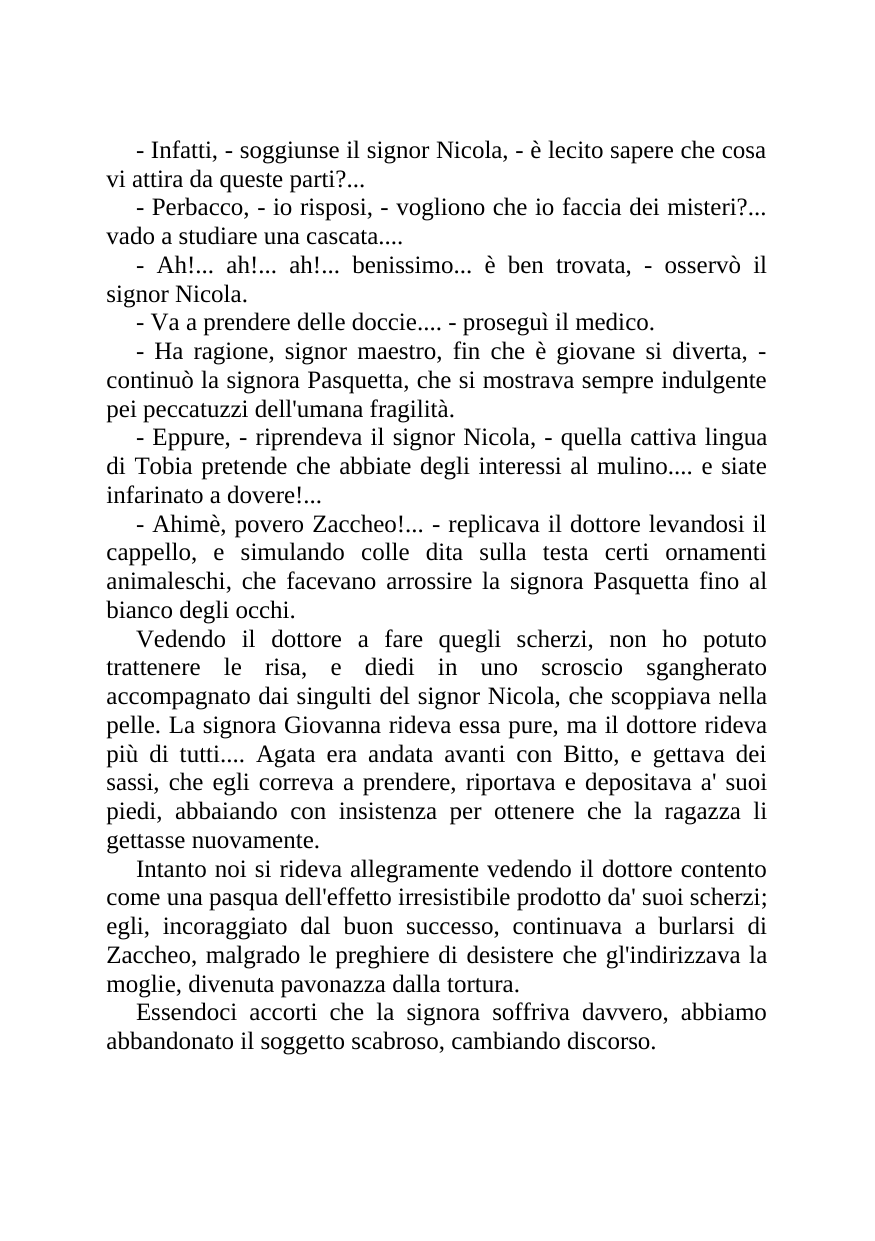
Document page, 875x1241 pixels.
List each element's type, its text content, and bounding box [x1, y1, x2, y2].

text - Va a prendere delle doccie.... - proseguì il medico. [106, 307, 768, 336]
text - Ha ragione, signor maestro, fin che è giovane si diverta, - continuò la signora Pasquetta, che si mostrava sempre indulgente pei peccatuzzi dell'umana fragilità. [106, 336, 768, 422]
text Vedendo il dottore a fare quegli scherzi, non ho potuto trattenere le risa, e diedi in uno scroscio sgangherato accompagnato dai singulti del signor Nicola, che scoppiava nella pelle. La signora Giovanna rideva essa pure, ma il dottore rideva più di tutti.... Agata era andata avanti con Bitto, e gettava dei sassi, che egli correva a prendere, riportava e depositava a' suoi piedi, abbaiando con insistenza per ottenere che la ragazza li gettasse nuovamente. [106, 624, 768, 854]
text Intanto noi si rideva allegramente vedendo il dottore contento come una pasqua dell'effetto irresistibile prodotto da' suoi scherzi; egli, incoraggiato dal buon successo, continuava a burlarsi di Zaccheo, malgrado le preghiere di desistere che gl'indirizzava la moglie, divenuta pavonazza dalla tortura. [106, 854, 768, 997]
text - Eppure, - riprendeva il signor Nicola, - quella cattiva lingua di Tobia pretende che abbiate degli interessi al mulino.... e siate infarinato a dovere!... [106, 422, 768, 509]
text Essendoci accorti che la signora soffriva davvero, abbiamo abbandonato il soggetto scabroso, cambiando discorso. [106, 997, 768, 1055]
text - Perbacco, - io risposi, - vogliono che io faccia dei misteri?... vado a studiare una cascata.... [106, 192, 768, 250]
text - Ahimè, povero Zaccheo!... - replicava il dottore levandosi il cappello, e simulando colle dita sulla testa certi ornamenti animaleschi, che facevano arrossire la signora Pasquetta fino al bianco degli occhi. [106, 509, 768, 624]
text - Ah!... ah!... ah!... benissimo... è ben trovata, - osservò il signor Nicola. [106, 250, 768, 307]
text - Infatti, - soggiunse il signor Nicola, - è lecito sapere che cosa vi attira da queste parti?... [106, 135, 768, 192]
